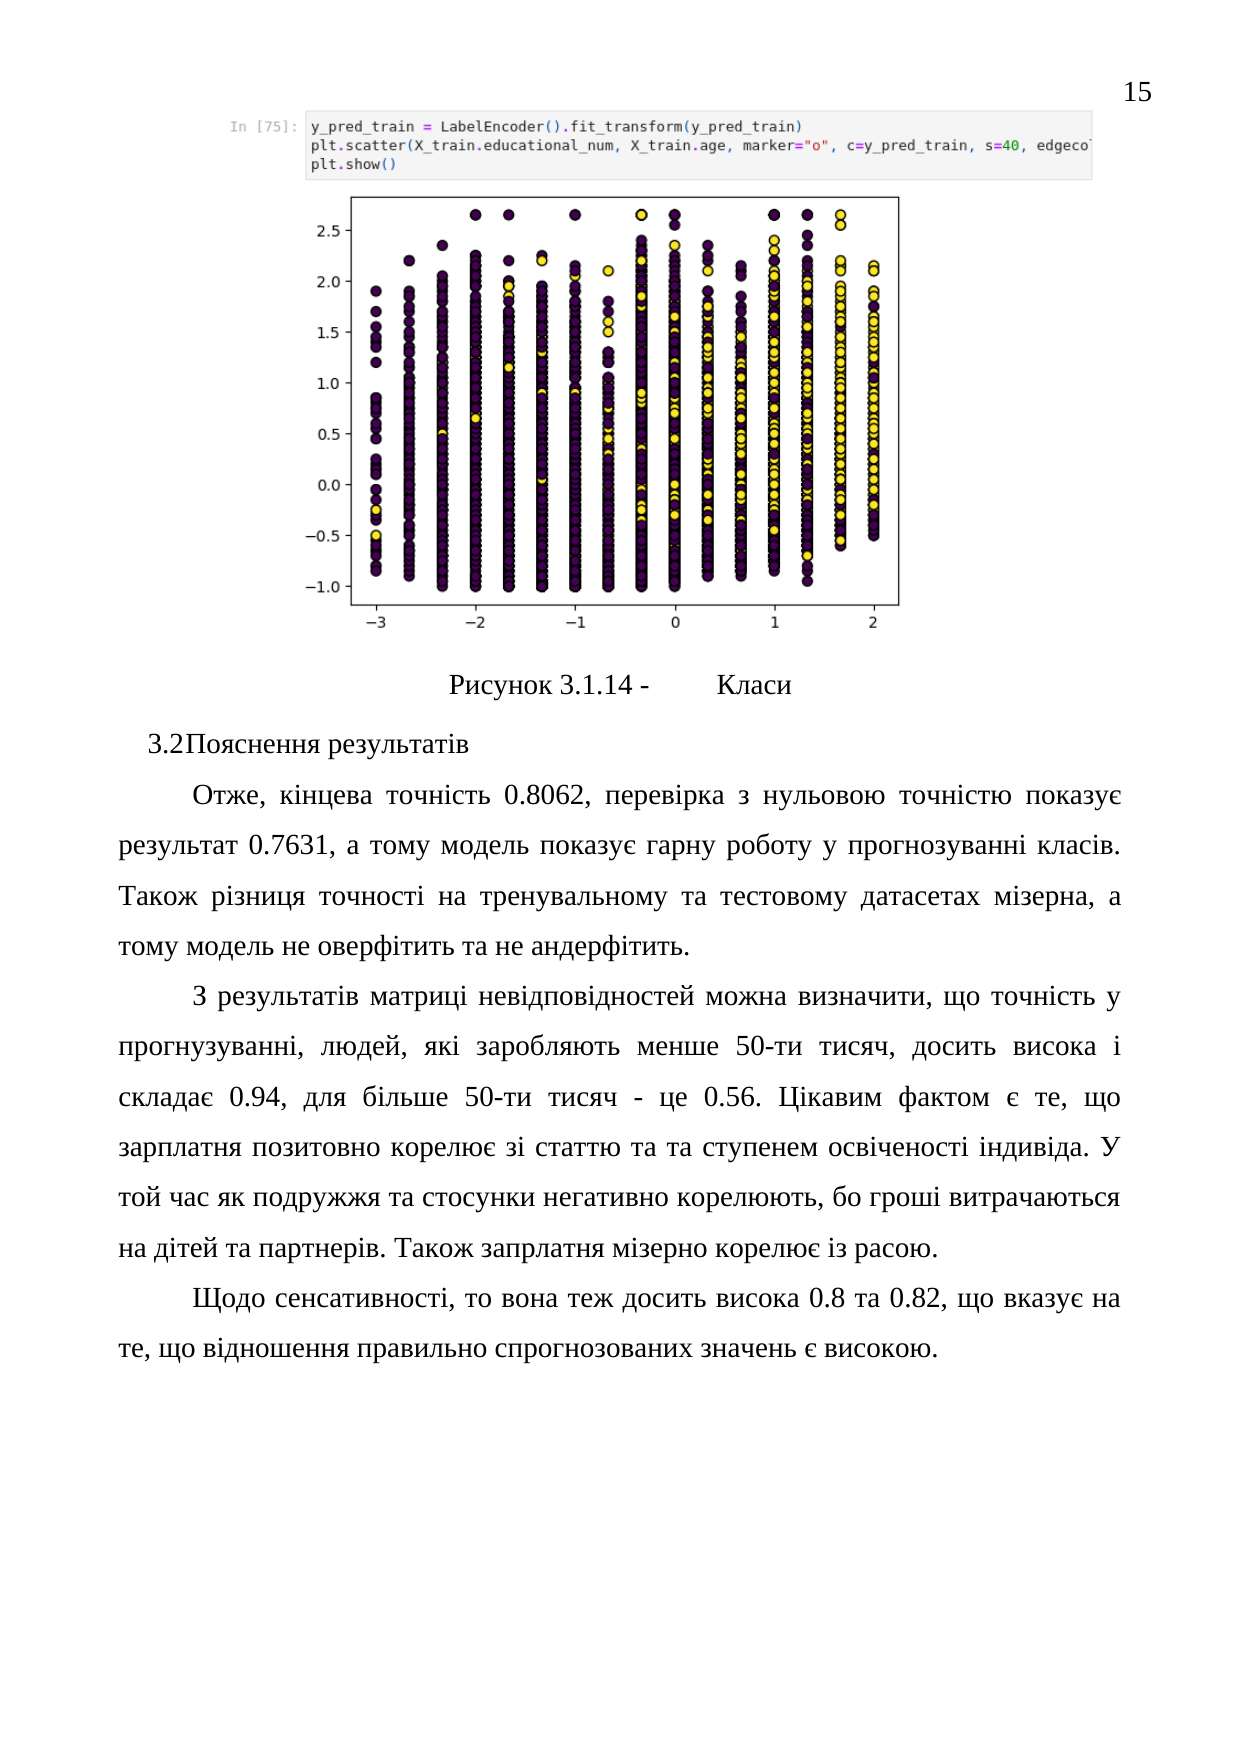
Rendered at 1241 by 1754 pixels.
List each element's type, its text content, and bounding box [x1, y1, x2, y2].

text Отже, кінцева точність 0.8062, перевірка з нульовою точністю показує результат 0.7631, а тому модель показує гарну роботу у прогнозуванні класів. Також різниця точності на тренувальному та тестовому датасетах мізерна, а тому модель не оверфітить та не андерфітить. [118, 777, 1122, 961]
text З результатів матриці невідповідностей можна визначити, що точність у прогнузуванні, людей, які заробляють менше 50-ти тисяч, досить висока і складає 0.94, для більше 50-ти тисяч - це 0.56. Цікавим фактом є те, що зарплатня позитовно корелює зі статтю та та ступенем освіченості індивіда. У той час як подружжя та стосунки негативно корелюють, бо гроші витрачаються на дітей та партнерів. Також запрлатня мізерно корелює із расою. [118, 978, 1122, 1263]
text Класи [118, 667, 1122, 701]
picture [216, 105, 1098, 651]
subtitle Пояснення результатів [118, 727, 1122, 760]
text Щодо сенсативності, то вона теж досить висока 0.8 та 0.82, що вказує на те, що відношення правильно спрогнозованих значень є високою. [118, 1280, 1122, 1364]
